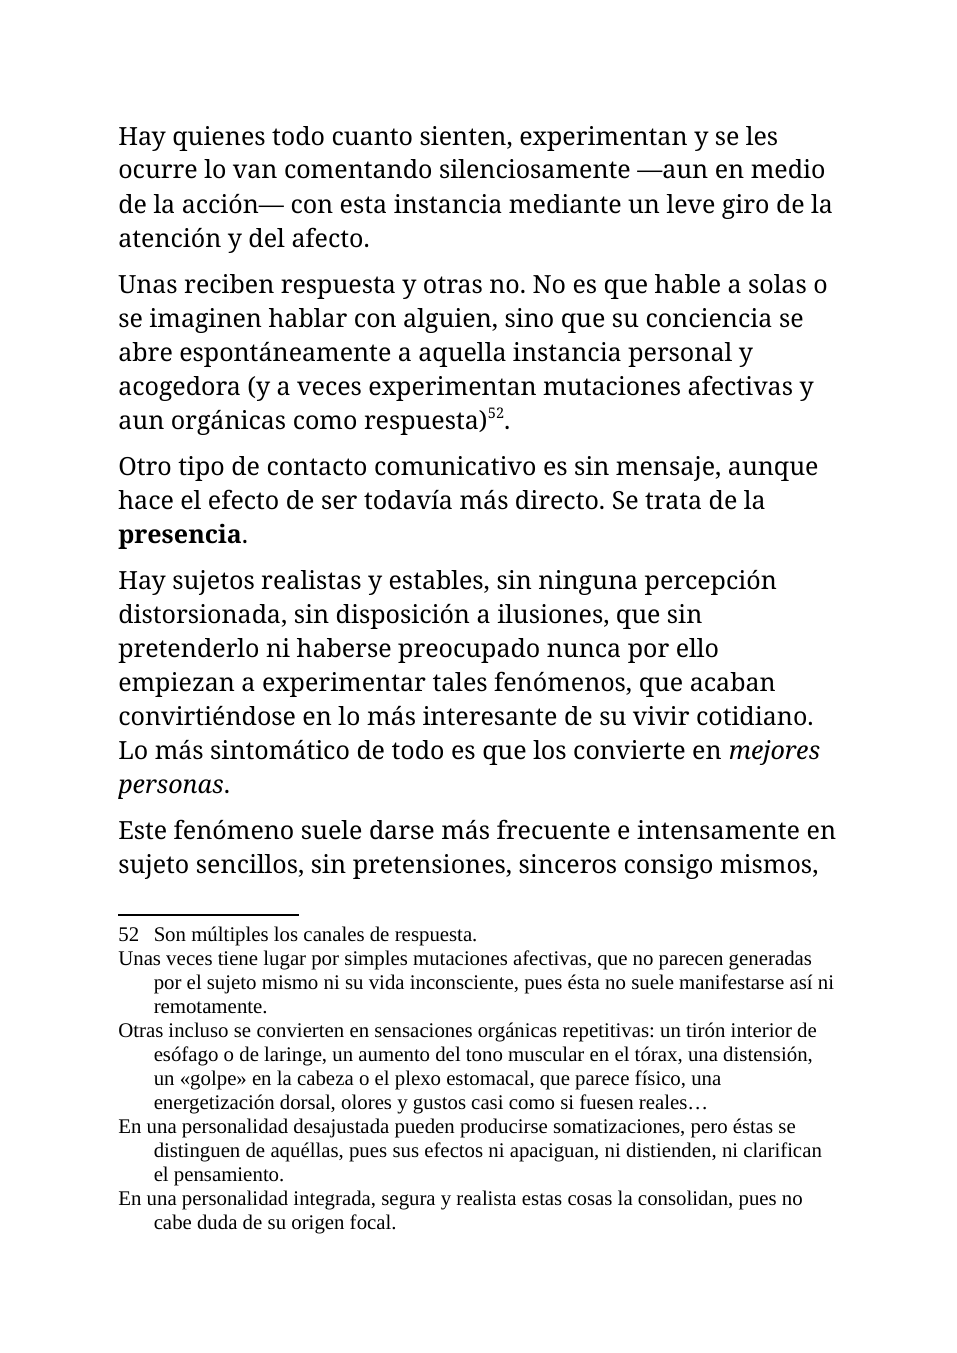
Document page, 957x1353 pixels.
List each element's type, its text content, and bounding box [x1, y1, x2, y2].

text Unas reciben respuesta y otras no. No es que hable a solas o se imaginen hablar con alguien, sino que su conciencia se abre espontáneamente a aquella instancia personal y acogedora (y a veces experimentan mutaciones afectivas y aun orgánicas como respuesta). [118, 266, 838, 437]
text Este fenómeno suele darse más frecuente e intensamente en sujeto sencillos, sin pretensiones, sinceros consigo mismos, [118, 813, 838, 881]
text Otras incluso se convierten en sensaciones orgánicas repetitivas: un tirón interior de esófago o de laringe, un aumento del tono muscular en el tórax, una distensión, un «golpe» en la cabeza o el plexo estomacal, que parece físico, una energetización dorsal, olores y gustos casi como si fuesen reales… [118, 1018, 838, 1114]
text Unas veces tiene lugar por simples mutaciones afectivas, que no parecen generadas por el sujeto mismo ni su vida inconsciente, pues ésta no suele manifestarse así ni remotamente. [118, 946, 838, 1018]
text Hay quienes todo cuanto sienten, experimentan y se les ocurre lo van comentando silenciosamente —aun en medio de la acción— con esta instancia mediante un leve giro de la atención y del afecto. [118, 118, 838, 254]
text En una personalidad integrada, segura y realista estas cosas la consolidan, pues no cabe duda de su origen focal. [118, 1186, 838, 1234]
text En una personalidad desajustada pueden producirse somatizaciones, pero éstas se distinguen de aquéllas, pues sus efectos ni apaciguan, ni distienden, ni clarifican el pensamiento. [118, 1114, 838, 1186]
text Son múltiples los canales de respuesta. [118, 921, 838, 946]
text Hay sujetos realistas y estables, sin ninguna percepción distorsionada, sin disposición a ilusiones, que sin pretenderlo ni haberse preocupado nunca por ello empiezan a experimentar tales fenómenos, que acaban convirtiéndose en lo más interesante de su vivir cotidiano. Lo más sintomático de todo es que los convierte en mejores personas. [118, 562, 838, 801]
text Otro tipo de contacto comunicativo es sin mensaje, aunque hace el efecto de ser todavía más directo. Se trata de la presencia. [118, 448, 838, 551]
